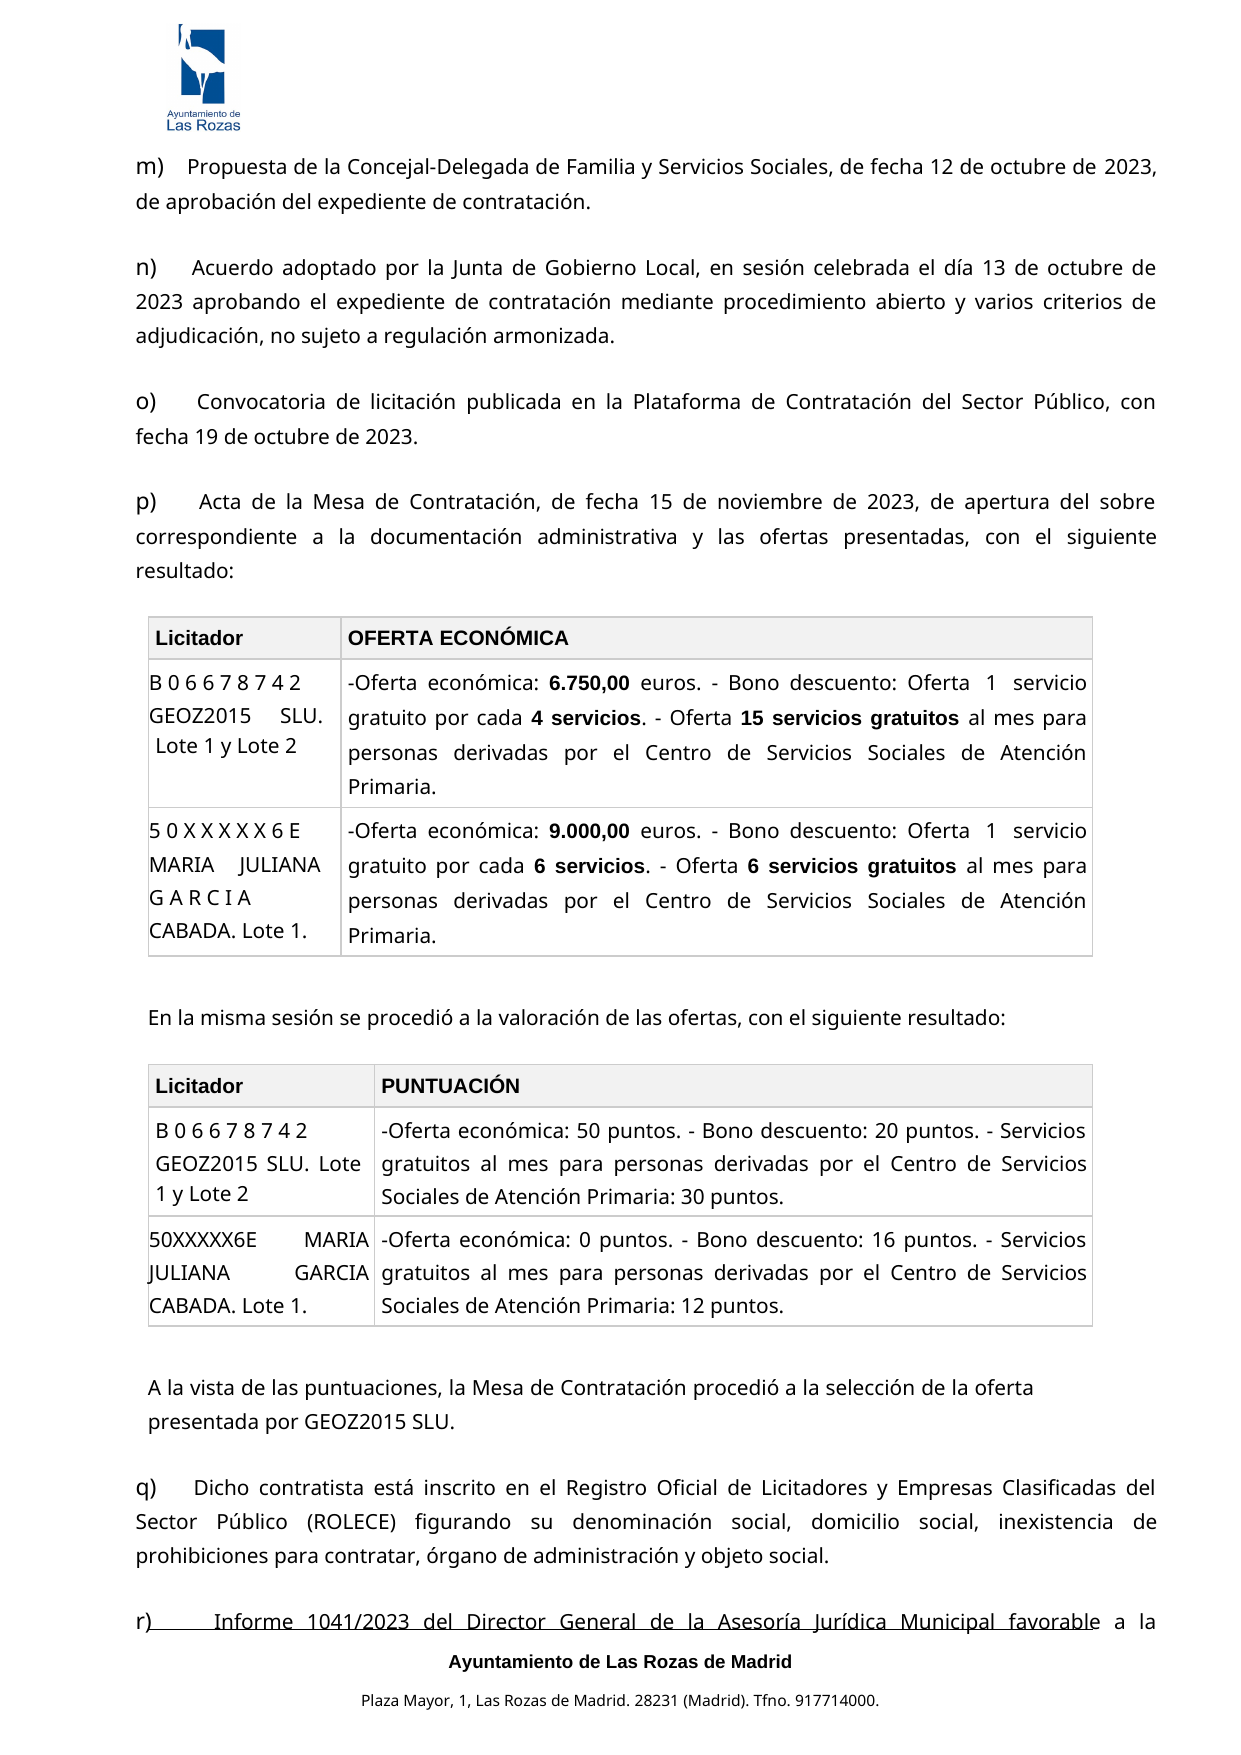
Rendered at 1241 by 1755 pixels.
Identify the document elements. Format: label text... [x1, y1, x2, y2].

table_cell -Oferta económica: 50 puntos. - Bono descuento: 20 puntos. - Servicios gratuitos al mes para personas derivadas por el Centro de Servicios Sociales de Atención Primaria: 30 puntos. [375, 1108, 1092, 1215]
table_cell 50XXXXX6E MARIA JULIANA GARCIA CABADA. Lote 1. [149, 1217, 374, 1324]
table_cell B 0 6 6 7 8 7 4 2 GEOZ2015 SLU. Lote 1 y Lote 2 [149, 660, 340, 807]
table_cell 5 0 X X X X X 6 E MARIA JULIANA G A R C I A CABADA. Lote 1. [149, 808, 340, 955]
table_header OFERTA ECONÓMICA [342, 618, 1092, 658]
table_cell -Oferta económica: 9.000,00 euros. - Bono descuento: Oferta 1 servicio gratuito por cada 6 servicios. - Oferta 6 servicios gratuitos al mes para personas derivadas por el Centro de Servicios Sociales de Atención Primaria. [342, 808, 1092, 955]
list Acta de la Mesa de Contratación, de fecha 15 de noviembre de 2023, de apertura del sobre correspondiente a la documentación administrativa y las ofertas presentadas, con el siguiente resultado: [135, 485, 1157, 585]
text En la misma sesión se procedió a la valoración de las ofertas, con el siguiente resultado: [148, 1003, 1157, 1032]
table_cell -Oferta económica: 6.750,00 euros. - Bono descuento: Oferta 1 servicio gratuito por cada 4 servicios. - Oferta 15 servicios gratuitos al mes para personas derivadas por el Centro de Servicios Sociales de Atención Primaria. [342, 660, 1092, 807]
list Convocatoria de licitación publicada en la Plataforma de Contratación del Sector Público, con fecha 19 de octubre de 2023. [135, 385, 1157, 450]
text A la vista de las puntuaciones, la Mesa de Contratación procedió a la selección de la oferta presentada por GEOZ2015 SLU. [148, 1373, 1093, 1435]
table_header PUNTUACIÓN [375, 1065, 1092, 1106]
table_header Licitador [149, 618, 340, 658]
table_cell -Oferta económica: 0 puntos. - Bono descuento: 16 puntos. - Servicios gratuitos al mes para personas derivadas por el Centro de Servicios Sociales de Atención Primaria: 12 puntos. [375, 1217, 1092, 1324]
list Informe 1041/2023 del Director General de la Asesoría Jurídica Municipal favorable a la [135, 1605, 1157, 1636]
list Acuerdo adoptado por la Junta de Gobierno Local, en sesión celebrada el día 13 de octubre de 2023 aprobando el expediente de contratación mediante procedimiento abierto y varios criterios de adjudicación, no sujeto a regulación armonizada. [135, 250, 1157, 350]
list Dicho contratista está inscrito en el Registro Oficial de Licitadores y Empresas Clasificadas del Sector Público (ROLECE) figurando su denominación social, domicilio social, inexistencia de prohibiciones para contratar, órgano de administración y objeto social. [135, 1470, 1157, 1570]
table_header Licitador [149, 1065, 374, 1106]
table_cell B 0 6 6 7 8 7 4 2 GEOZ2015 SLU. Lote 1 y Lote 2 [149, 1108, 374, 1215]
list Propuesta de la Concejal-Delegada de Familia y Servicios Sociales, de fecha 12 de octubre de 2023, de aprobación del expediente de contratación. [135, 150, 1157, 215]
